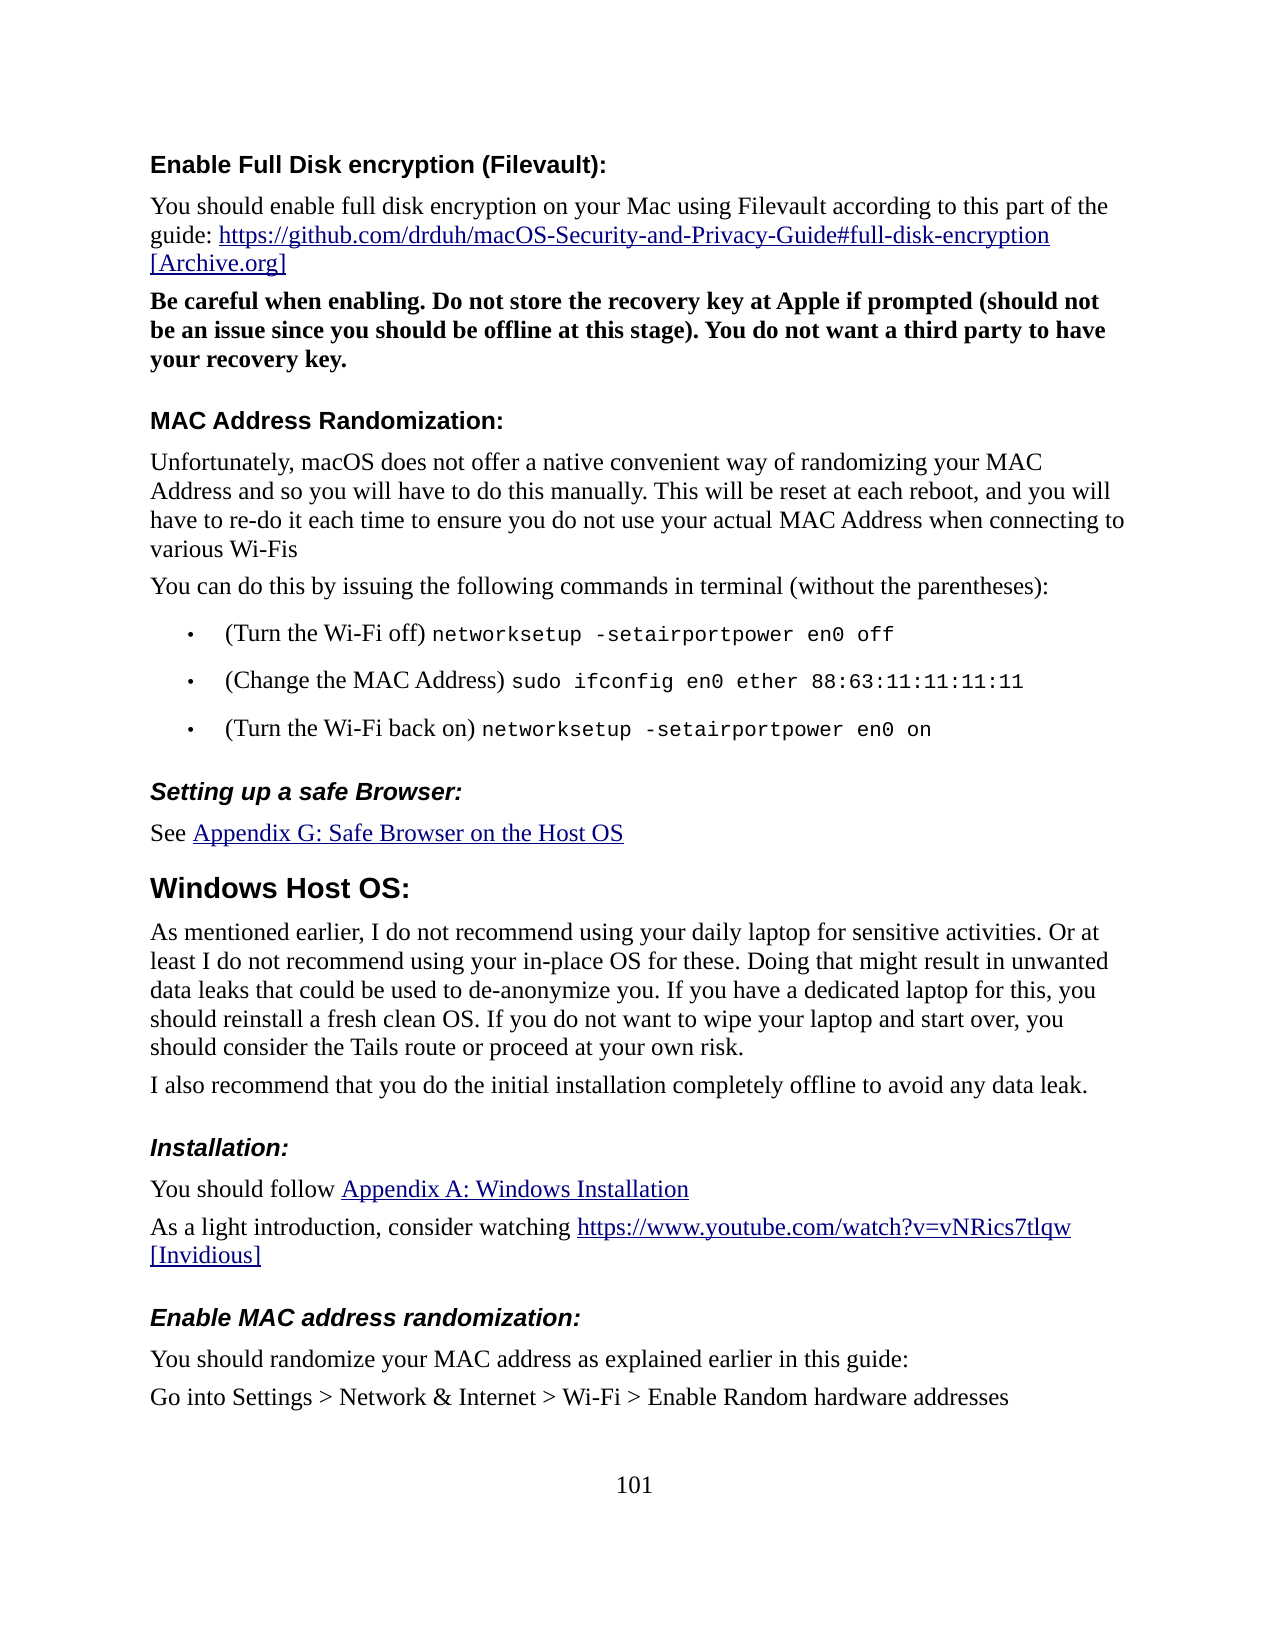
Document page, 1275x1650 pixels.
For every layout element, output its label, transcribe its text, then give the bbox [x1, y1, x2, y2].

subtitle Enable MAC address randomization: [150, 1303, 1125, 1332]
subtitle Setting up a safe Browser: [150, 777, 1125, 805]
text See Appendix G: Safe Browser on the Host OS [150, 818, 1125, 846]
subtitle Enable Full Disk encryption (Filevault): [150, 150, 1125, 178]
list (Turn the Wi-Fi back on) networksetup -setairportpower en0 on [187, 713, 1125, 743]
subtitle MAC Address Randomization: [150, 406, 1125, 435]
text Be careful when enabling. Do not store the recovery key at Apple if prompted (should not be an issue since you should be offline at this stage). You do not want a third party to have your recovery key. [150, 286, 1125, 372]
text You can do this by issuing the following commands in terminal (without the parentheses): [150, 571, 1125, 600]
text Unfortunately, macOS does not offer a native convenient way of randomizing your MAC Address and so you will have to do this manually. This will be reset at each reboot, and you will have to re-do it each time to ensure you do not use your actual MAC Address when connecting to various Wi-Fis [150, 447, 1125, 562]
list (Turn the Wi-Fi off) networksetup -setairportpower en0 off [187, 618, 1125, 648]
text You should randomize your MAC address as explained earlier in this guide: [150, 1344, 1125, 1373]
text As a light introduction, consider watching https://www.youtube.com/watch?v=vNRics7tlqw [Invidious] [150, 1212, 1125, 1269]
subtitle Installation: [150, 1133, 1125, 1161]
text As mentioned earlier, I do not recommend using your daily laptop for sensitive activities. Or at least I do not recommend using your in-place OS for these. Doing that might result in unwanted data leaks that could be used to de-anonymize you. If you have a dedicated laptop for this, you should reinstall a fresh clean OS. If you do not want to wipe your laptop and start over, you should consider the Tails route or proceed at your own risk. [150, 917, 1125, 1061]
text I also recommend that you do the initial installation completely offline to avoid any data leak. [150, 1070, 1125, 1099]
text You should follow Appendix A: Windows Installation [150, 1174, 1125, 1203]
list (Change the MAC Address) sudo ifconfig en0 ether 88:63:11:11:11:11 [187, 666, 1125, 695]
text You should enable full disk encryption on your Mac using Filevault according to this part of the guide: https://github.com/drduh/macOS-Security-and-Privacy-Guide#full-disk-encryption [Archive.org] [150, 191, 1125, 277]
subtitle Windows Host OS: [150, 871, 1125, 905]
text Go into Settings > Network & Internet > Wi-Fi > Enable Random hardware addresses [150, 1382, 1125, 1411]
